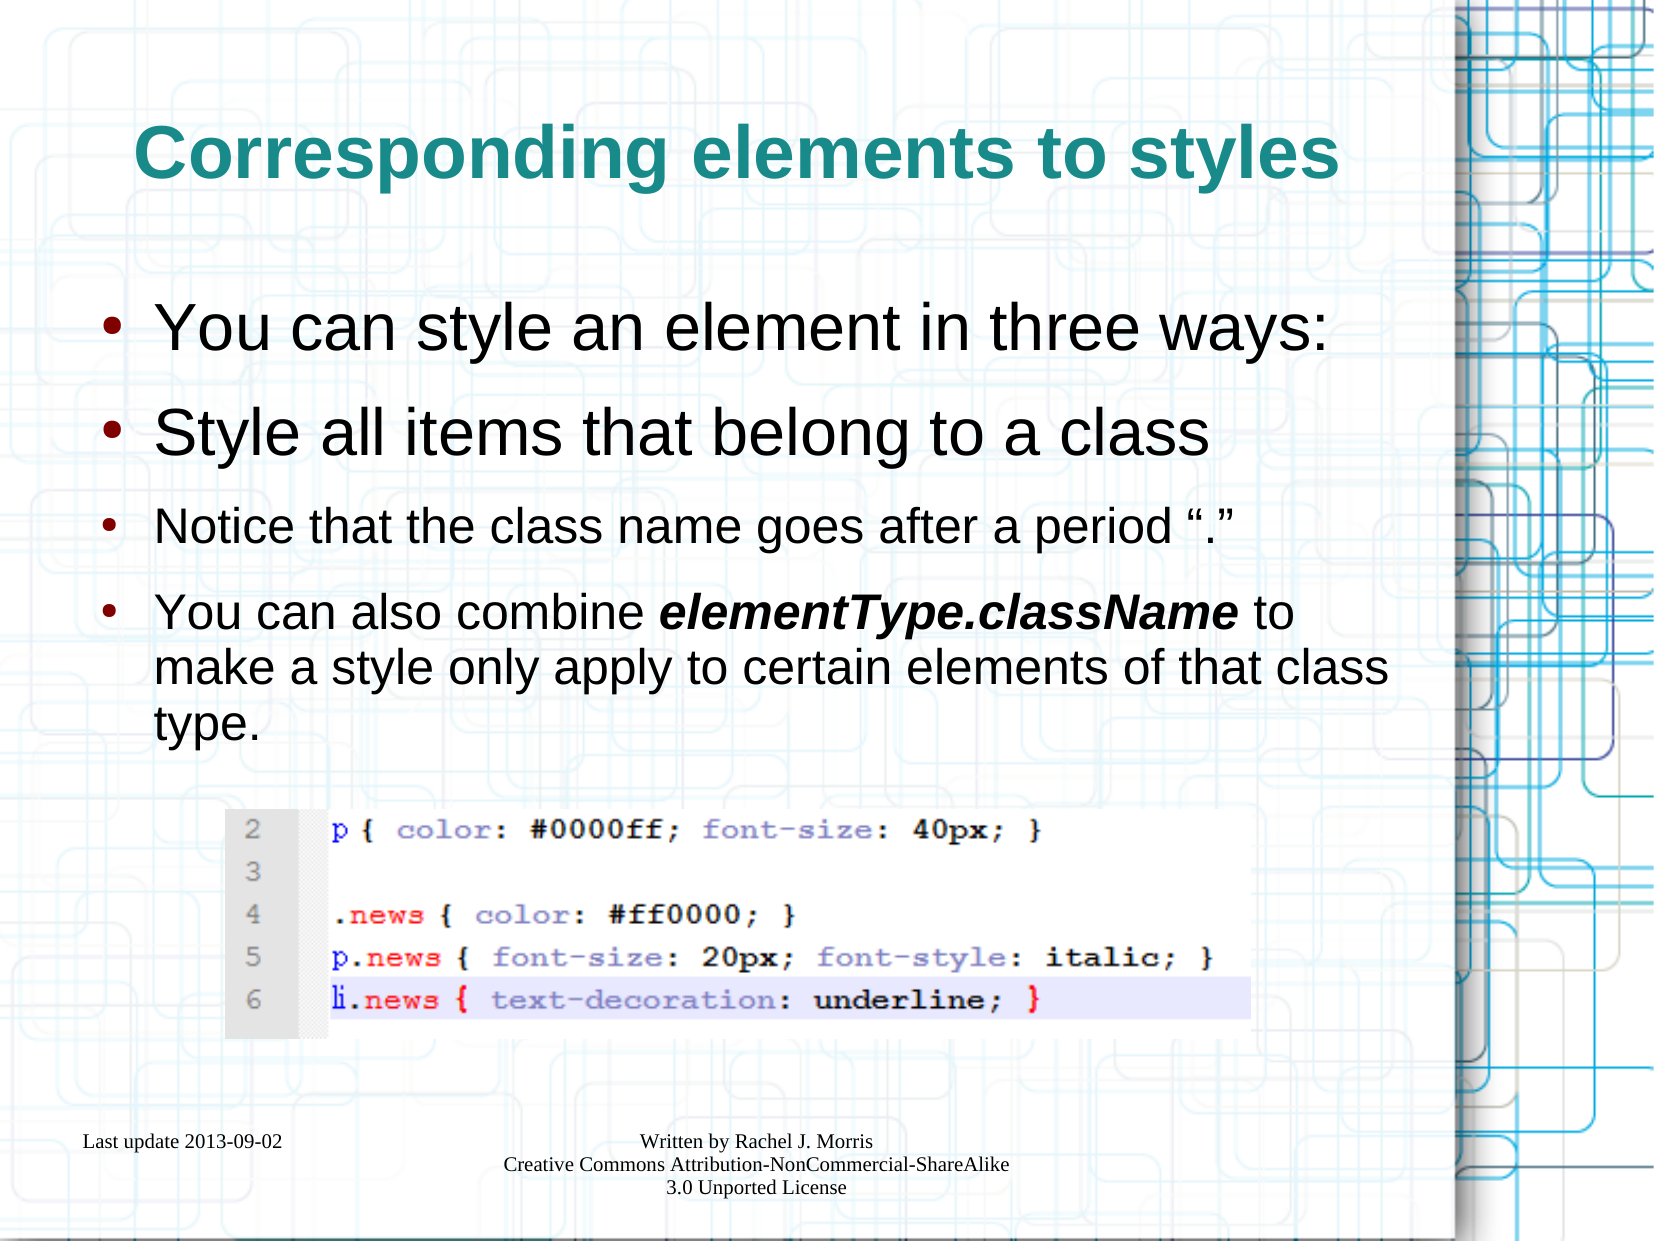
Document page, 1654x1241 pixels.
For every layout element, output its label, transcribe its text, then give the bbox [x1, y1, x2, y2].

list You can style an element in three ways: Style all items that belong to a class Notice that the class name goes after a period “.” You can also combine elementType.className to make a style only apply to certain elements of that class type. [82, 290, 1418, 1010]
picture [0, 0, 1654, 1241]
title Corresponding elements to styles [59, 49, 1418, 257]
